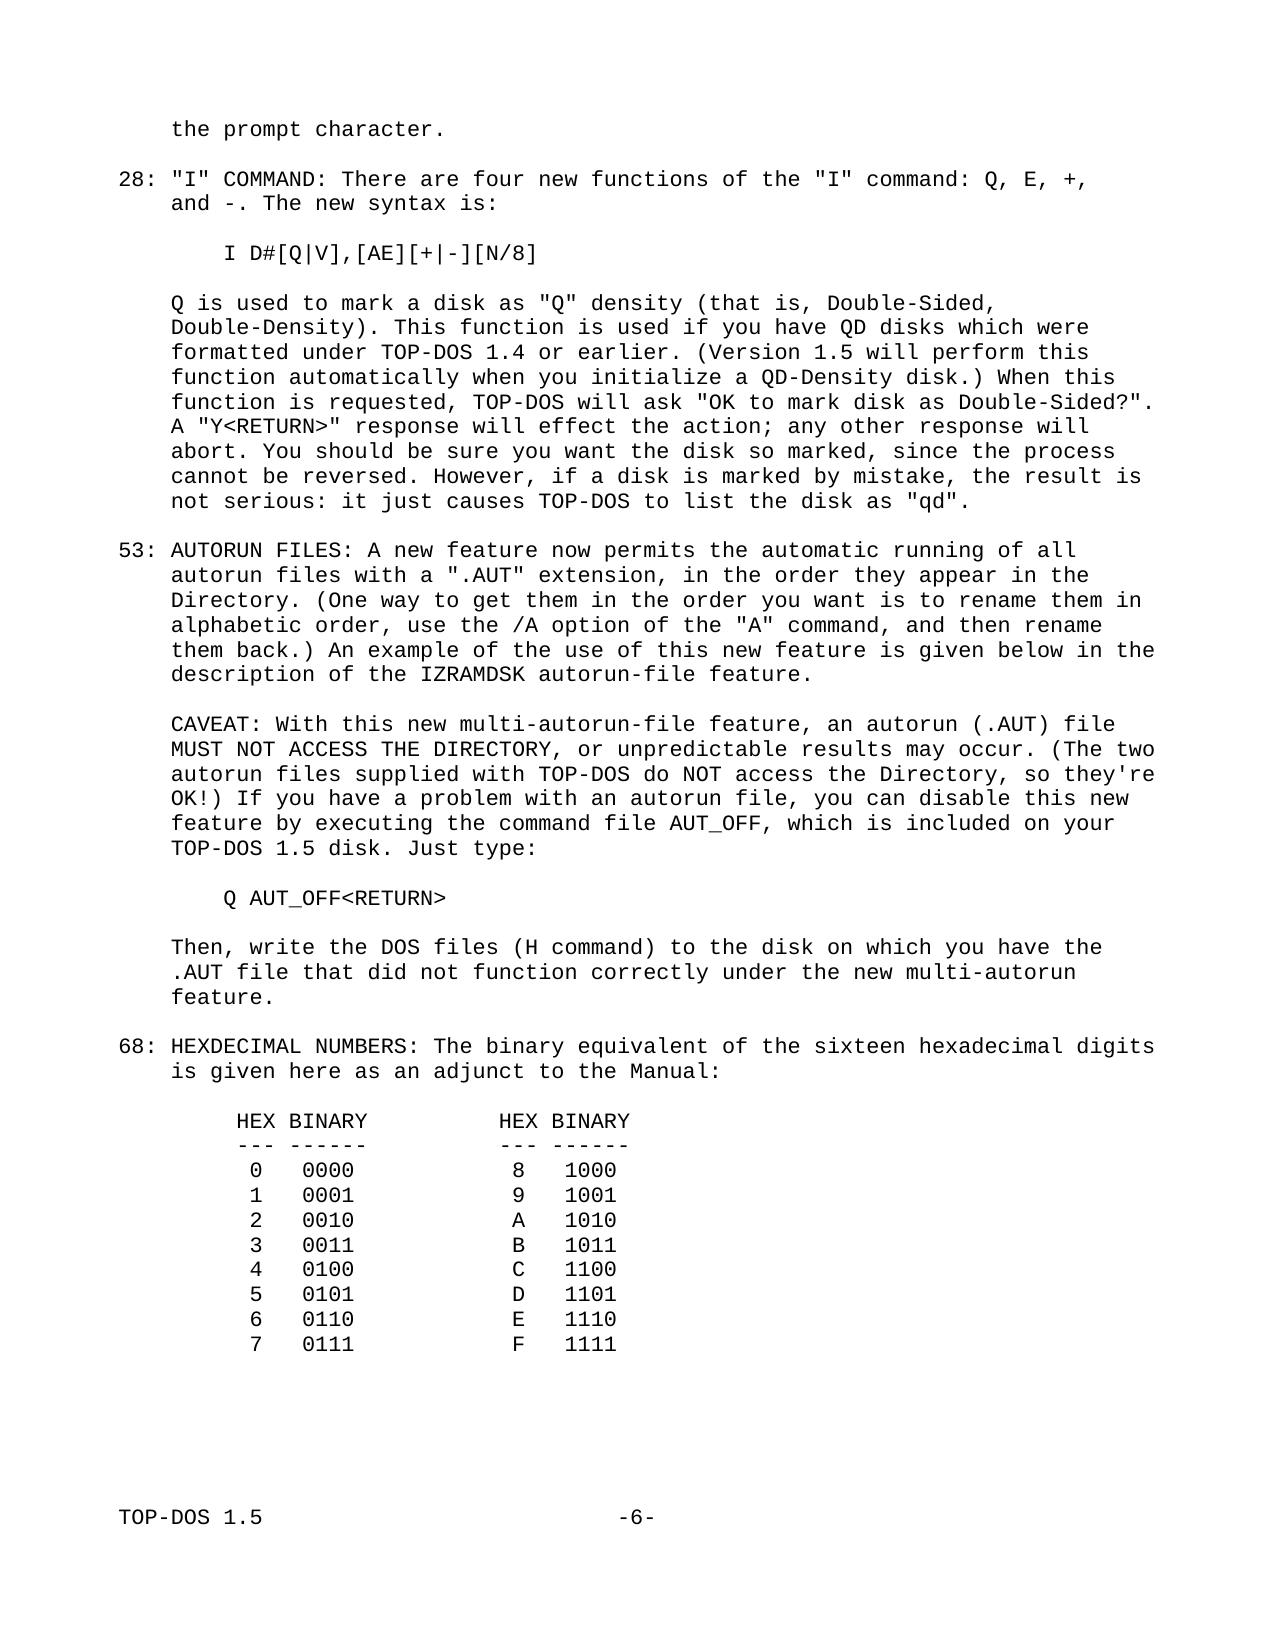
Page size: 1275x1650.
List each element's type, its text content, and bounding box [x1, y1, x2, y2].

text 28: "I" COMMAND: There are four new functions of the "I" command: Q, E, +, [118, 168, 1157, 192]
text A "Y<RETURN>" response will effect the action; any other response will [118, 416, 1157, 440]
text HEX BINARY HEX BINARY [118, 1110, 1157, 1134]
text the prompt character. [118, 118, 1157, 143]
text Then, write the DOS files (H command) to the disk on which you have the [118, 936, 1157, 961]
text abort. You should be sure you want the disk so marked, since the process [118, 440, 1157, 465]
text function automatically when you initialize a QD-Density disk.) When this [118, 366, 1157, 391]
text TOP-DOS 1.5 disk. Just type: [118, 837, 1157, 862]
text description of the IZRAMDSK autorun-file feature. [118, 663, 1157, 688]
text 68: HEXDECIMAL NUMBERS: The binary equivalent of the sixteen hexadecimal digits [118, 1035, 1157, 1060]
text feature. [118, 986, 1157, 1011]
text autorun files with a ".AUT" extension, in the order they appear in the [118, 564, 1157, 589]
text Directory. (One way to get them in the order you want is to rename them in [118, 589, 1157, 614]
text alphabetic order, use the /A option of the "A" command, and then rename [118, 614, 1157, 639]
text feature by executing the command file AUT_OFF, which is included on your [118, 812, 1157, 837]
text 6 0110 E 1110 [118, 1308, 1157, 1333]
text 2 0010 A 1010 [118, 1209, 1157, 1234]
text not serious: it just causes TOP-DOS to list the disk as "qd". [118, 490, 1157, 515]
text 5 0101 D 1101 [118, 1283, 1157, 1308]
text autorun files supplied with TOP-DOS do NOT access the Directory, so they're [118, 763, 1157, 787]
text them back.) An example of the use of this new feature is given below in the [118, 639, 1157, 663]
text I D#[Q|V],[AE][+|-][N/8] [118, 242, 1157, 267]
text 53: AUTORUN FILES: A new feature now permits the automatic running of all [118, 539, 1157, 564]
text MUST NOT ACCESS THE DIRECTORY, or unpredictable results may occur. (The two [118, 738, 1157, 763]
text .AUT file that did not function correctly under the new multi-autorun [118, 961, 1157, 986]
text Q AUT_OFF<RETURN> [118, 887, 1157, 911]
text function is requested, TOP-DOS will ask "OK to mark disk as Double-Sided?". [118, 391, 1157, 416]
text OK!) If you have a problem with an autorun file, you can disable this new [118, 787, 1157, 812]
text TOP-DOS 1.5 -6- [118, 1506, 1157, 1531]
text is given here as an adjunct to the Manual: [118, 1060, 1157, 1085]
text and -. The new syntax is: [118, 192, 1157, 217]
text 1 0001 9 1001 [118, 1184, 1157, 1209]
text --- ------ --- ------ [118, 1134, 1157, 1159]
text 3 0011 B 1011 [118, 1234, 1157, 1258]
text 7 0111 F 1111 [118, 1333, 1157, 1358]
text Double-Density). This function is used if you have QD disks which were [118, 316, 1157, 341]
text Q is used to mark a disk as "Q" density (that is, Double-Sided, [118, 292, 1157, 316]
text formatted under TOP-DOS 1.4 or earlier. (Version 1.5 will perform this [118, 341, 1157, 366]
text CAVEAT: With this new multi-autorun-file feature, an autorun (.AUT) file [118, 713, 1157, 738]
text cannot be reversed. However, if a disk is marked by mistake, the result is [118, 465, 1157, 490]
text 0 0000 8 1000 [118, 1159, 1157, 1184]
text 4 0100 C 1100 [118, 1258, 1157, 1283]
